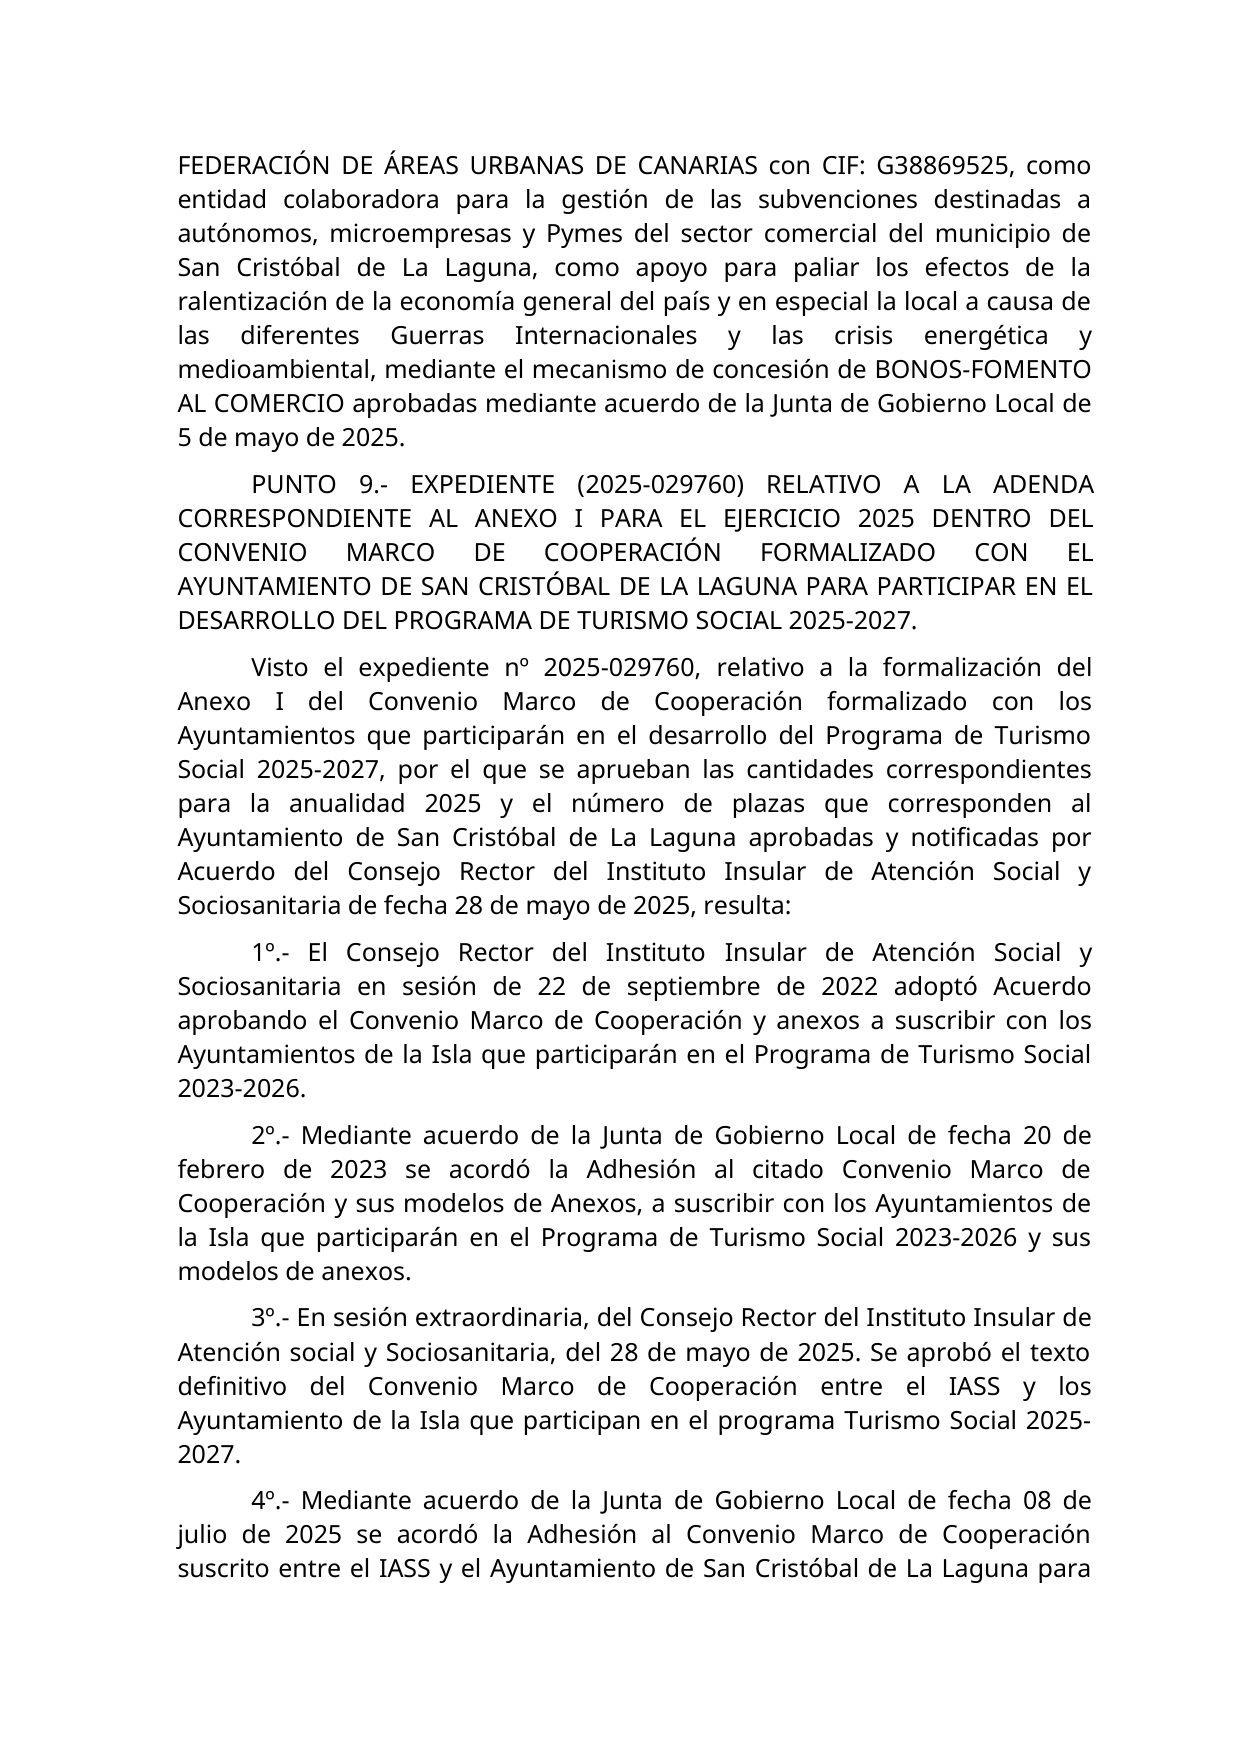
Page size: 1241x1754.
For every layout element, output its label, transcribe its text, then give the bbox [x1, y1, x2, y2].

text PUNTO 9.- EXPEDIENTE (2025-029760) RELATIVO A LA ADENDA CORRESPONDIENTE AL ANEXO I PARA EL EJERCICIO 2025 DENTRO DEL CONVENIO MARCO DE COOPERACIÓN FORMALIZADO CON EL AYUNTAMIENTO DE SAN CRISTÓBAL DE LA LAGUNA PARA PARTICIPAR EN EL DESARROLLO DEL PROGRAMA DE TURISMO SOCIAL 2025-2027. [177, 467, 1095, 637]
text 3º.- En sesión extraordinaria, del Consejo Rector del Instituto Insular de Atención social y Sociosanitaria, del 28 de mayo de 2025. Se aprobó el texto definitivo del Convenio Marco de Cooperación entre el IASS y los Ayuntamiento de la Isla que participan en el programa Turismo Social 2025-2027. [177, 1300, 1093, 1470]
text 4º.- Mediante acuerdo de la Junta de Gobierno Local de fecha 08 de julio de 2025 se acordó la Adhesión al Convenio Marco de Cooperación suscrito entre el IASS y el Ayuntamiento de San Cristóbal de La Laguna para [177, 1483, 1093, 1585]
text Visto el expediente nº 2025-029760, relativo a la formalización del Anexo I del Convenio Marco de Cooperación formalizado con los Ayuntamientos que participarán en el desarrollo del Programa de Turismo Social 2025-2027, por el que se aprueban las cantidades correspondientes para la anualidad 2025 y el número de plazas que corresponden al Ayuntamiento de San Cristóbal de La Laguna aprobadas y notificadas por Acuerdo del Consejo Rector del Instituto Insular de Atención Social y Sociosanitaria de fecha 28 de mayo de 2025, resulta: [177, 649, 1093, 922]
text FEDERACIÓN DE ÁREAS URBANAS DE CANARIAS con CIF: G38869525, como entidad colaboradora para la gestión de las subvenciones destinadas a autónomos, microempresas y Pymes del sector comercial del municipio de San Cristóbal de La Laguna, como apoyo para paliar los efectos de la ralentización de la economía general del país y en especial la local a causa de las diferentes Guerras Internacionales y las crisis energética y medioambiental, mediante el mecanismo de concesión de BONOS-FOMENTO AL COMERCIO aprobadas mediante acuerdo de la Junta de Gobierno Local de 5 de mayo de 2025. [177, 148, 1093, 454]
text 1º.- El Consejo Rector del Instituto Insular de Atención Social y Sociosanitaria en sesión de 22 de septiembre de 2022 adoptó Acuerdo aprobando el Convenio Marco de Cooperación y anexos a suscribir con los Ayuntamientos de la Isla que participarán en el Programa de Turismo Social 2023-2026. [177, 934, 1093, 1105]
text 2º.- Mediante acuerdo de la Junta de Gobierno Local de fecha 20 de febrero de 2023 se acordó la Adhesión al citado Convenio Marco de Cooperación y sus modelos de Anexos, a suscribir con los Ayuntamientos de la Isla que participarán en el Programa de Turismo Social 2023-2026 y sus modelos de anexos. [177, 1117, 1093, 1288]
